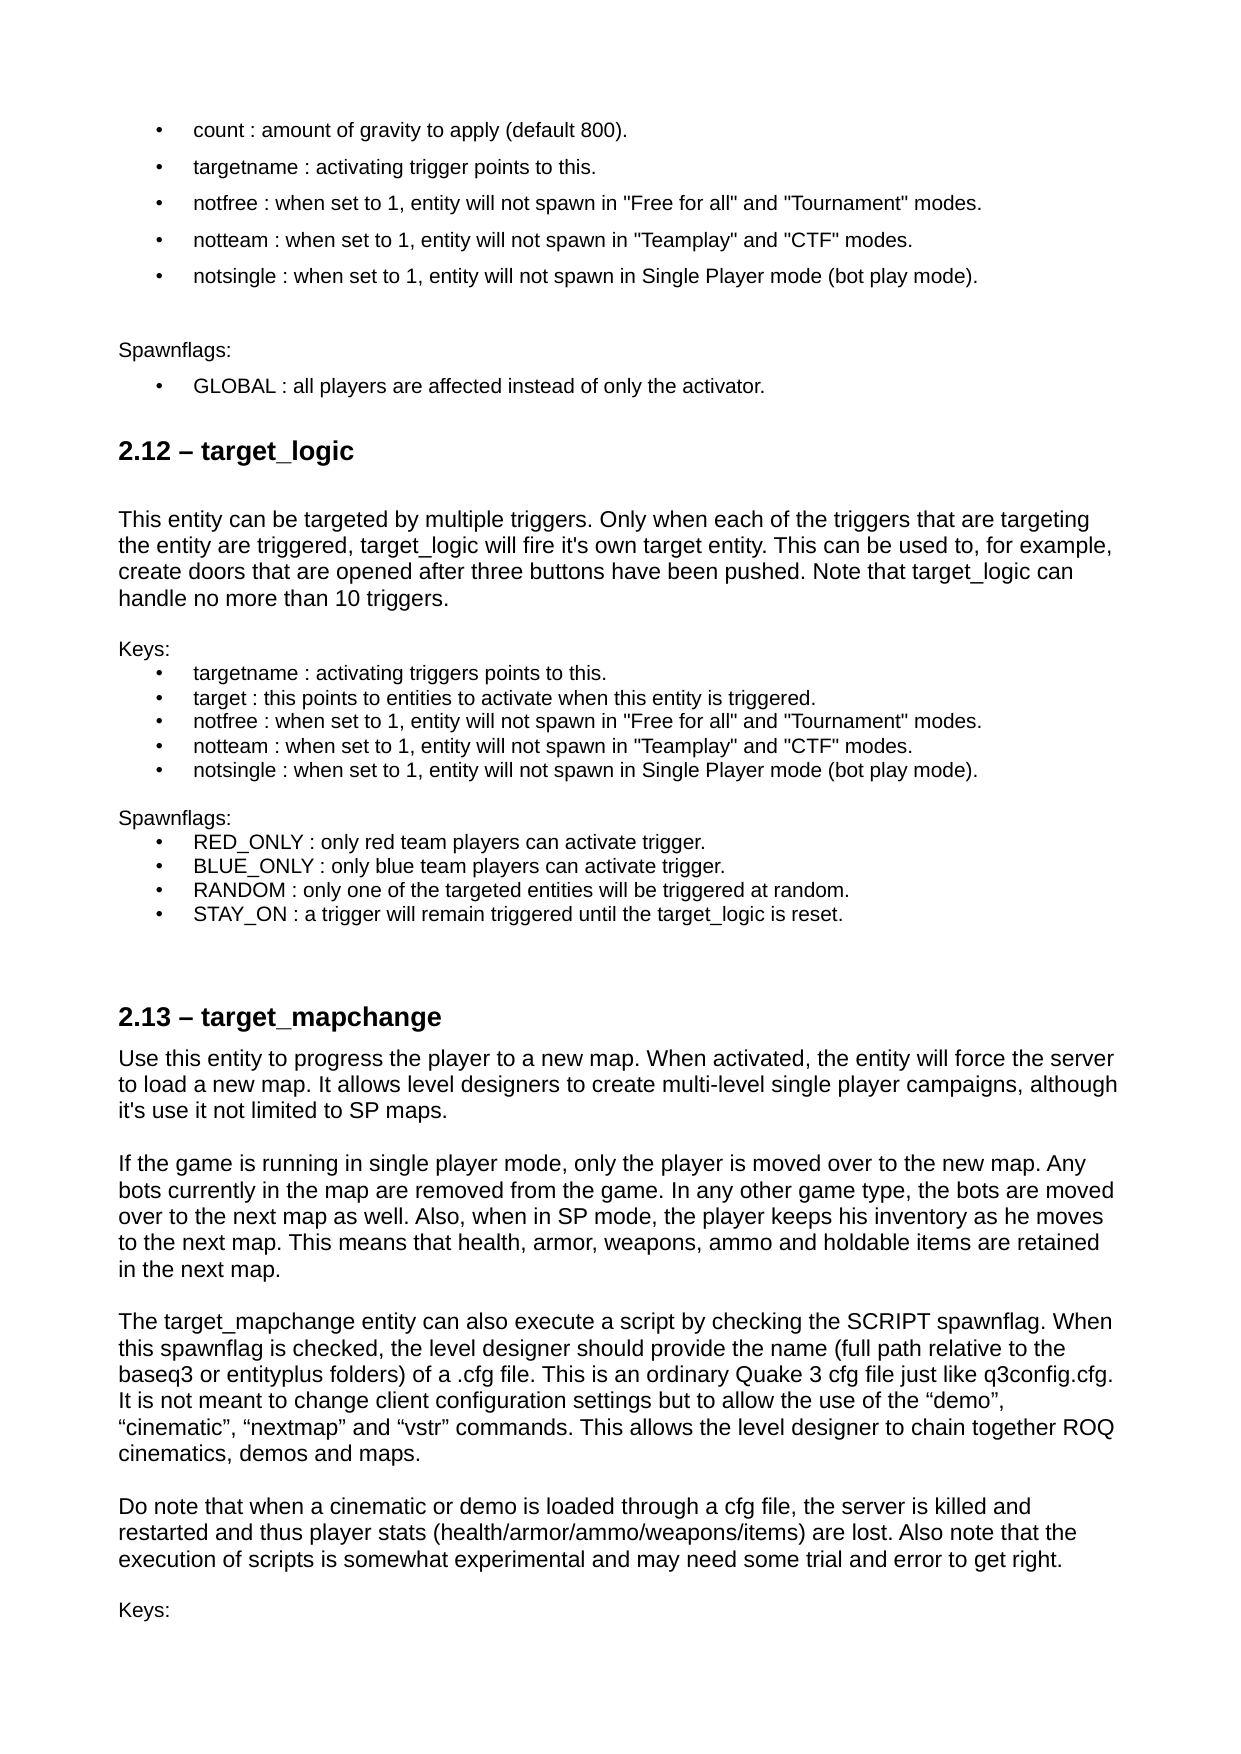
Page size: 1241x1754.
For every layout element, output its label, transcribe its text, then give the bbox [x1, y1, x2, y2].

text The target_mapchange entity can also execute a script by checking the SCRIPT spawnflag. When this spawnflag is checked, the level designer should provide the name (full path relative to the baseq3 or entityplus folders) of a .cfg file. This is an ordinary Quake 3 cfg file just like q3config.cfg. It is not meant to change client configuration settings but to allow the use of the “demo”, “cinematic”, “nextmap” and “vstr” commands. This allows the level designer to chain together ROQ cinematics, demos and maps. [118, 1308, 1122, 1466]
list notsingle : when set to 1, entity will not spawn in Single Player mode (bot play mode). [156, 264, 1122, 288]
text If the game is running in single player mode, only the player is moved over to the new map. Any bots currently in the map are removed from the game. In any other game type, the bots are moved over to the next map as well. Also, when in SP mode, the player keeps his inventory as he moves to the next map. This means that health, armor, weapons, ammo and holdable items are retained in the next map. [118, 1150, 1122, 1282]
text Do note that when a cinematic or demo is loaded through a cfg file, the server is killed and restarted and thus player stats (health/armor/ammo/weapons/items) are lost. Also note that the execution of scripts is somewhat experimental and may need some trial and error to get right. [118, 1493, 1122, 1572]
list STAY_ON : a trigger will remain triggered until the target_logic is reset. [156, 902, 1122, 926]
text Use this entity to progress the player to a new map. When activated, the entity will force the server to load a new map. It allows level designers to create multi-level single player campaigns, although it's use it not limited to SP maps. [118, 1045, 1122, 1124]
list notteam : when set to 1, entity will not spawn in "Teamplay" and "CTF" modes. [156, 733, 1122, 757]
list target : this points to entities to activate when this entity is triggered. [156, 685, 1122, 709]
text Spawnflags: [118, 337, 1122, 361]
list RANDOM : only one of the targeted entities will be triggered at random. [156, 878, 1122, 902]
list targetname : activating triggers points to this. [156, 661, 1122, 685]
text This entity can be targeted by multiple triggers. Only when each of the triggers that are targeting the entity are triggered, target_logic will fire it's own target entity. This can be used to, for example, create doors that are opened after three buttons have been pushed. Note that target_logic can handle no more than 10 triggers. [118, 506, 1122, 611]
subtitle 2.13 – target_mapchange [118, 1001, 1122, 1032]
text Spawnflags: [118, 806, 1122, 829]
list notfree : when set to 1, entity will not spawn in "Free for all" and "Tournament" modes. [156, 709, 1122, 733]
list notteam : when set to 1, entity will not spawn in "Teamplay" and "CTF" modes. [156, 228, 1122, 252]
list BLUE_ONLY : only blue team players can activate trigger. [156, 853, 1122, 878]
list RED_ONLY : only red team players can activate trigger. [156, 829, 1122, 853]
text Keys: [118, 1598, 1122, 1622]
text Keys: [118, 637, 1122, 661]
list count : amount of gravity to apply (default 800). [156, 118, 1122, 142]
list notfree : when set to 1, entity will not spawn in "Free for all" and "Tournament" modes. [156, 191, 1122, 215]
list targetname : activating trigger points to this. [156, 155, 1122, 179]
subtitle 2.12 – target_logic [118, 435, 1122, 467]
list GLOBAL : all players are affected instead of only the activator. [156, 374, 1122, 398]
list notsingle : when set to 1, entity will not spawn in Single Player mode (bot play mode). [156, 757, 1122, 782]
